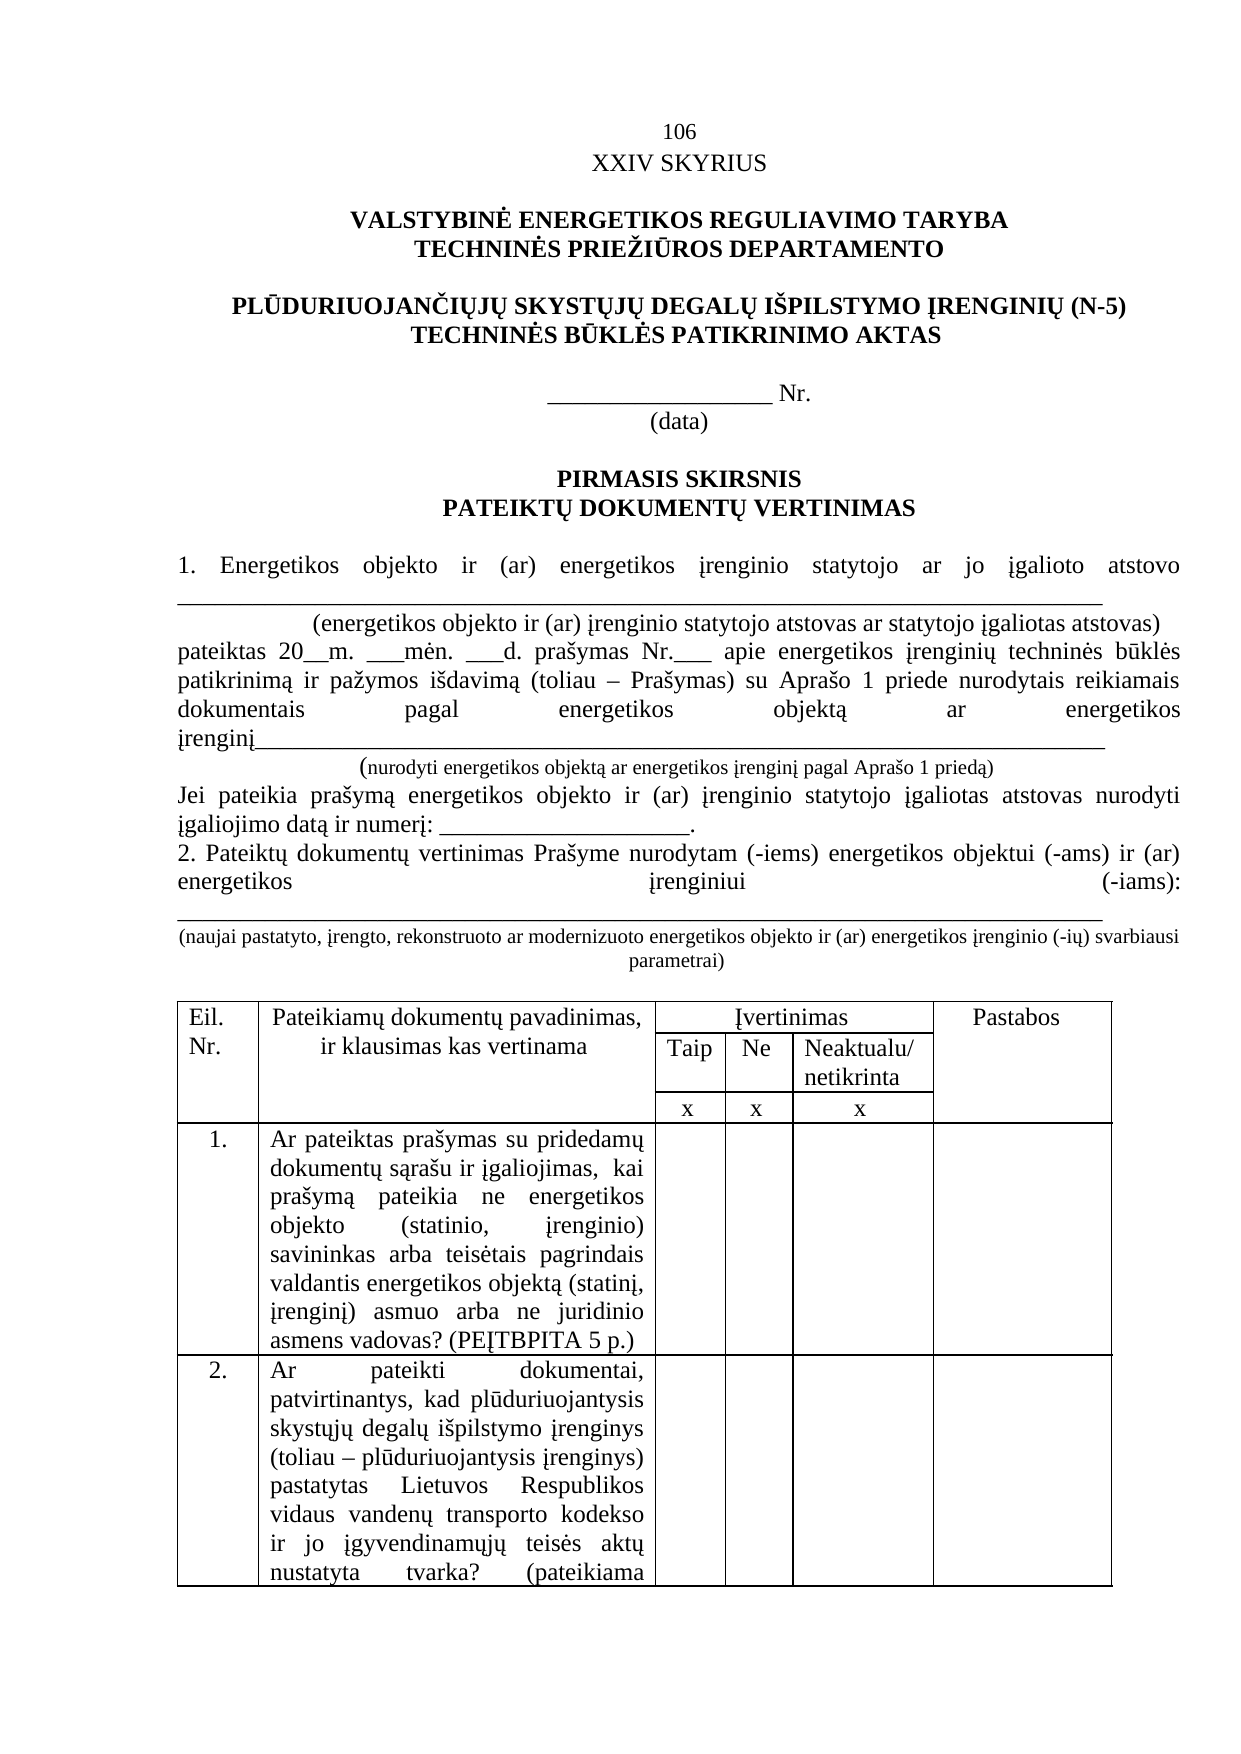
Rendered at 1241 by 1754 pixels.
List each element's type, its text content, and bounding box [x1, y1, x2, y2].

table_cell [656, 1356, 725, 1585]
text 1. Energetikos objekto ir (ar) energetikos įrenginio statytojo ar jo įgalioto atstovo __________________________________________________________________________ (energetikos objekto ir (ar) įrenginio statytojo atstovas ar statytojo įgaliotas atstovas) [177, 550, 1181, 636]
table_cell [794, 1356, 933, 1585]
table_cell Ar pateiktas prašymas su pridedamų dokumentų sąrašu ir įgaliojimas, kai prašymą pateikia ne energetikos objekto (statinio, įrenginio) savininkas arba teisėtais pagrindais valdantis energetikos objektą (statinį, įrenginį) asmuo arba ne juridinio asmens vadovas? (PEĮTBPITA 5 p.) [259, 1124, 655, 1354]
table_cell [934, 1124, 1111, 1354]
table_header Įvertinimas [656, 1002, 933, 1032]
table_cell [656, 1124, 725, 1354]
table_header Eil. Nr. [178, 1002, 258, 1122]
text PLŪDURIUOJANČIŲJŲ SKYSTŲJŲ DEGALŲ IŠPILSTYMO ĮRENGINIŲ (N-5) TECHNINĖS BŪKLĖS PATIKRINIMO AKTAS [177, 291, 1181, 349]
table_cell 2. [178, 1356, 258, 1585]
table_cell [934, 1356, 1111, 1585]
text (naujai pastatyto, įrengto, rekonstruoto ar modernizuoto energetikos objekto ir (ar) energetikos įrenginio (-ių) svarbiausi parametrai) [177, 924, 1181, 972]
table_cell [726, 1124, 792, 1354]
text (data) [177, 406, 1181, 435]
table_cell x [656, 1093, 725, 1122]
table_cell Neaktualu/ netikrinta [794, 1034, 933, 1091]
text PIRMASIS SKIRSNIS [177, 464, 1181, 493]
table_header Pastabos [934, 1002, 1111, 1122]
text pateiktas 20__m. ___mėn. ___d. prašymas Nr.___ apie energetikos įrenginių techninės būklės patikrinimą ir pažymos išdavimą (toliau – Prašymas) su Aprašo 1 priede nurodytais reikiamais dokumentais pagal energetikos objektą ar energetikos įrenginį____________________________________________________________________ [177, 636, 1181, 751]
table_cell [259, 1091, 655, 1122]
table_cell [726, 1356, 792, 1585]
table_cell x [726, 1093, 792, 1122]
text 2. Pateiktų dokumentų vertinimas Prašyme nurodytam (-iems) energetikos objektui (-ams) ir (ar) energetikos įrenginiui (-iams): __________________________________________________________________________ [177, 838, 1181, 924]
text VALSTYBINĖ ENERGETIKOS REGULIAVIMO TARYBA [177, 205, 1181, 234]
table_header Pateikiamų dokumentų pavadinimas, ir klausimas kas vertinama [259, 1002, 655, 1091]
text XXIV SKYRIUS [177, 148, 1181, 176]
text Jei pateikia prašymą energetikos objekto ir (ar) įrenginio statytojo įgaliotas atstovas nurodyti įgaliojimo datą ir numerį: ____________________. [177, 780, 1181, 838]
text TECHNINĖS PRIEŽIŪROS DEPARTAMENTO [177, 234, 1181, 263]
table_cell [794, 1124, 933, 1354]
text PATEIKTŲ DOKUMENTŲ VERTINIMAS [177, 493, 1181, 521]
table_cell Taip [656, 1034, 725, 1091]
table_cell Ar pateikti dokumentai, patvirtinantys, kad plūduriuojantysis skystųjų degalų išpilstymo įrenginys (toliau – plūduriuojantysis įrenginys) pastatytas Lietuvos Respublikos vidaus vandenų transporto kodekso ir jo įgyvendinamųjų teisės aktų nustatyta tvarka? (pateikiama [259, 1356, 655, 1585]
table_cell Ne [726, 1034, 792, 1091]
table_cell 1. [178, 1124, 258, 1354]
table_cell x [794, 1093, 933, 1122]
text (nurodyti energetikos objektą ar energetikos įrenginį pagal Aprašo 1 priedą) [177, 751, 1181, 780]
text __________________ Nr. [177, 378, 1181, 406]
